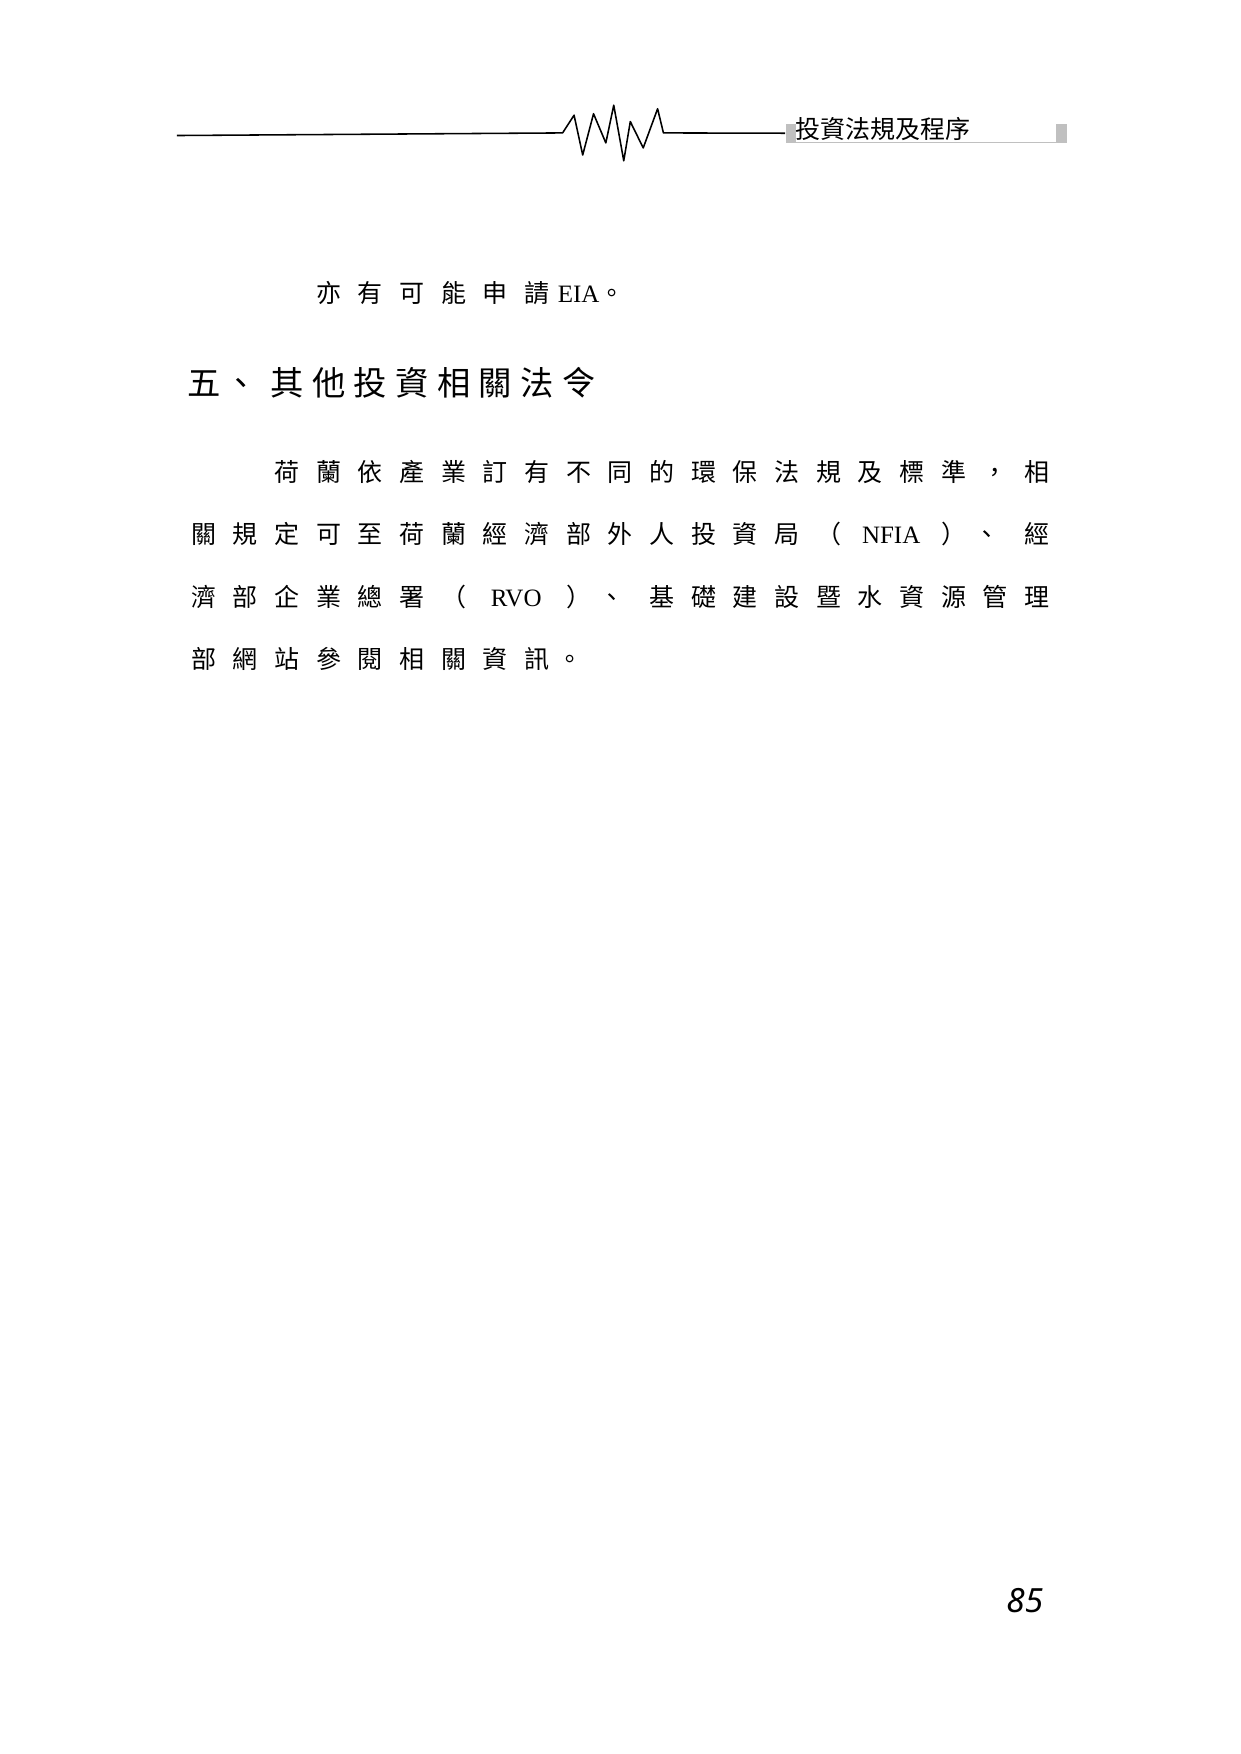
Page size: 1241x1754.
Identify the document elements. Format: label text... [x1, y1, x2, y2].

text 亦有可能申請EIA。 [207, 250, 1058, 313]
text 五、其他投資相關法令 [183, 339, 1058, 402]
text 荷蘭依產業訂有不同的環保法規及標準，相關規定可至荷蘭經濟部外人投資局（NFIA）、經濟部企業總署（RVO）、基礎建設暨水資源管理部網站參閱相關資訊。 [183, 429, 1058, 679]
